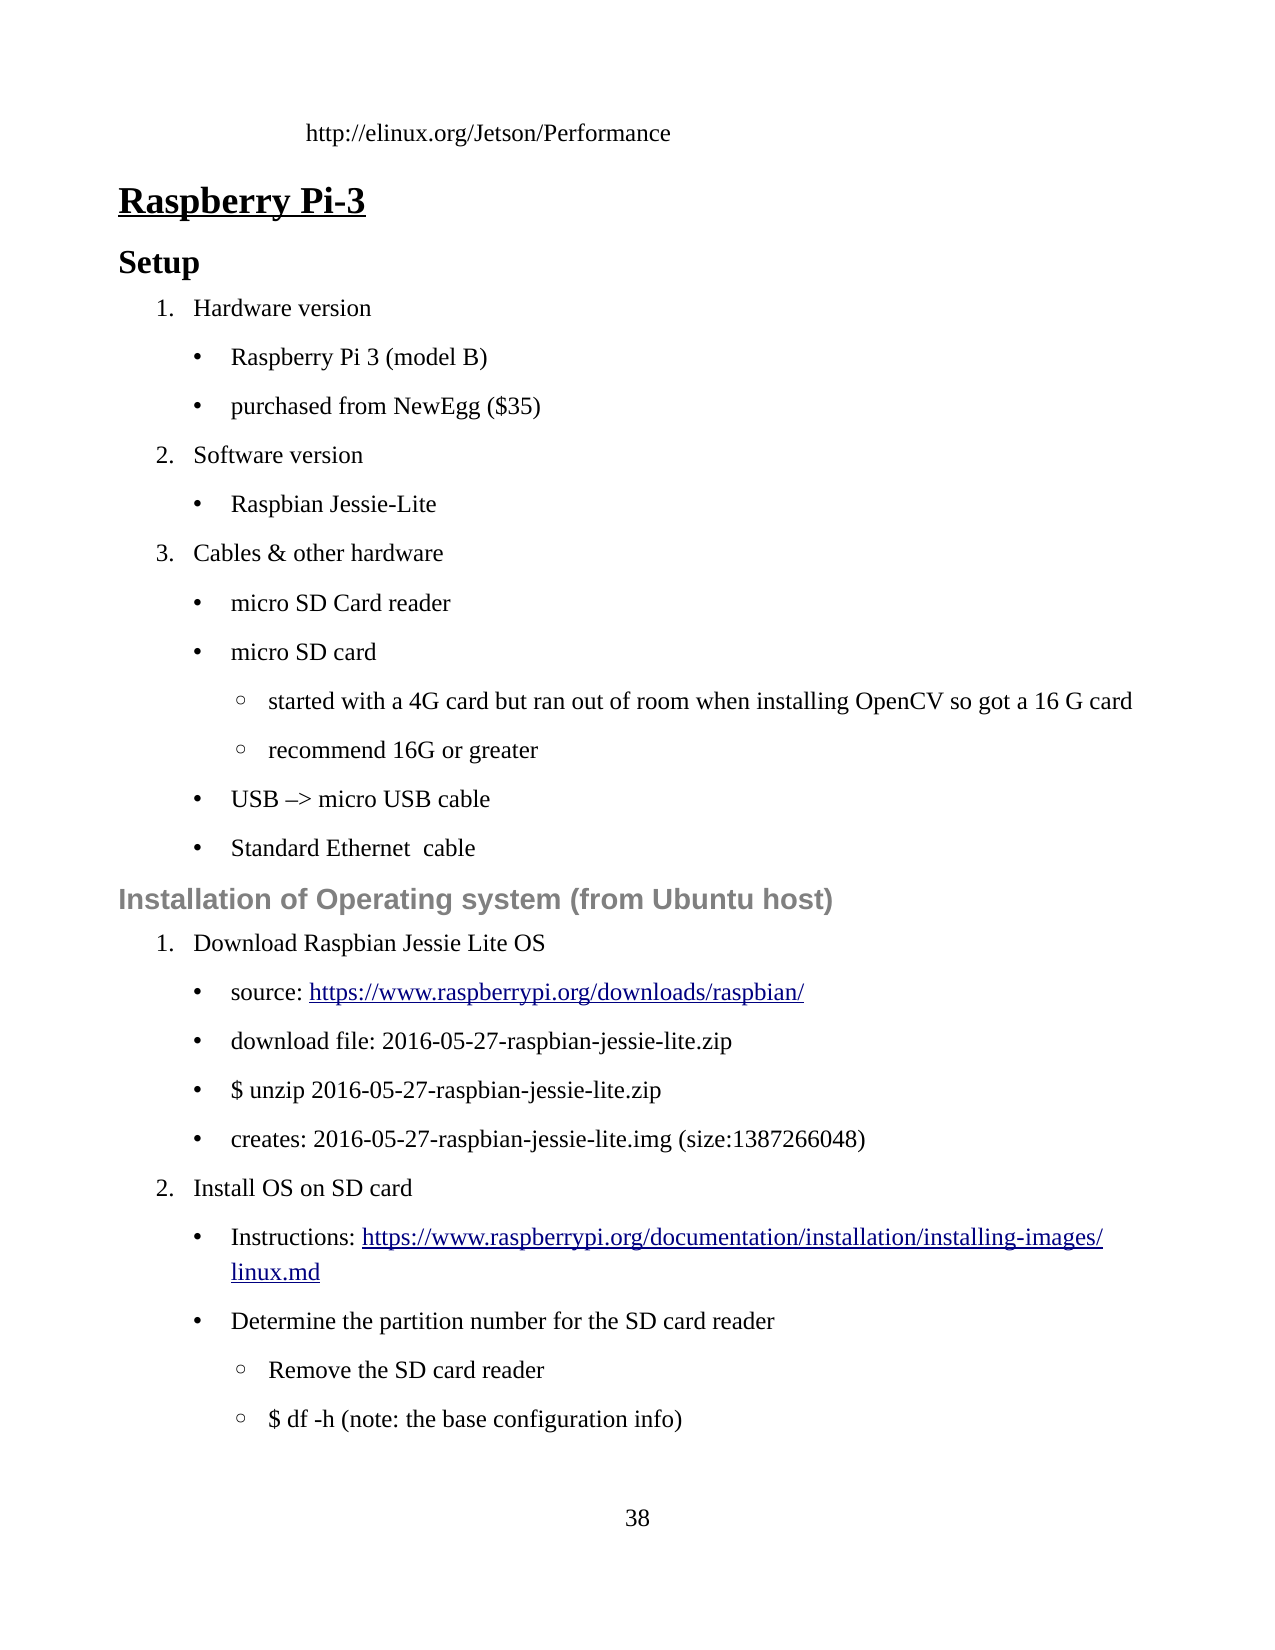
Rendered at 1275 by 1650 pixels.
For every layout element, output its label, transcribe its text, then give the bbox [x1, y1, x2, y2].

list download file: 2016-05-27-raspbian-jessie-lite.zip [193, 1026, 1157, 1055]
subtitle Setup [118, 242, 1157, 281]
list Raspbian Jessie-Lite [193, 489, 1157, 518]
list Download Raspbian Jessie Lite OS [156, 928, 1157, 957]
list http://elinux.org/Jetson/Performance [268, 118, 1157, 147]
list creates: 2016-05-27-raspbian-jessie-lite.img (size:1387266048) [193, 1124, 1157, 1153]
list source: https://www.raspberrypi.org/downloads/raspbian/ [193, 977, 1157, 1006]
list Standard Ethernet cable [193, 833, 1157, 862]
list Software version [156, 440, 1157, 469]
list micro SD card [193, 637, 1157, 665]
list Install OS on SD card [156, 1173, 1157, 1202]
list $ df -h (note: the base configuration info) [231, 1404, 1157, 1433]
subtitle Installation of Operating system (from Ubuntu host) [118, 882, 1157, 916]
list Instructions: https://www.raspberrypi.org/documentation/installation/installing-images/linux.md [193, 1222, 1157, 1286]
list Raspberry Pi 3 (model B) [193, 342, 1157, 371]
list purchased from NewEgg ($35) [193, 391, 1157, 420]
list Remove the SD card reader [231, 1355, 1157, 1384]
list $ unzip 2016-05-27-raspbian-jessie-lite.zip [193, 1075, 1157, 1104]
list recommend 16G or greater [231, 735, 1157, 763]
subtitle Raspberry Pi-3 [118, 178, 1157, 221]
list micro SD Card reader [193, 588, 1157, 616]
list started with a 4G card but ran out of room when installing OpenCV so got a 16 G card [231, 686, 1157, 714]
list Determine the partition number for the SD card reader [193, 1306, 1157, 1335]
list USB –> micro USB cable [193, 784, 1157, 813]
list Cables & other hardware [156, 538, 1157, 567]
list Hardware version [156, 293, 1157, 322]
